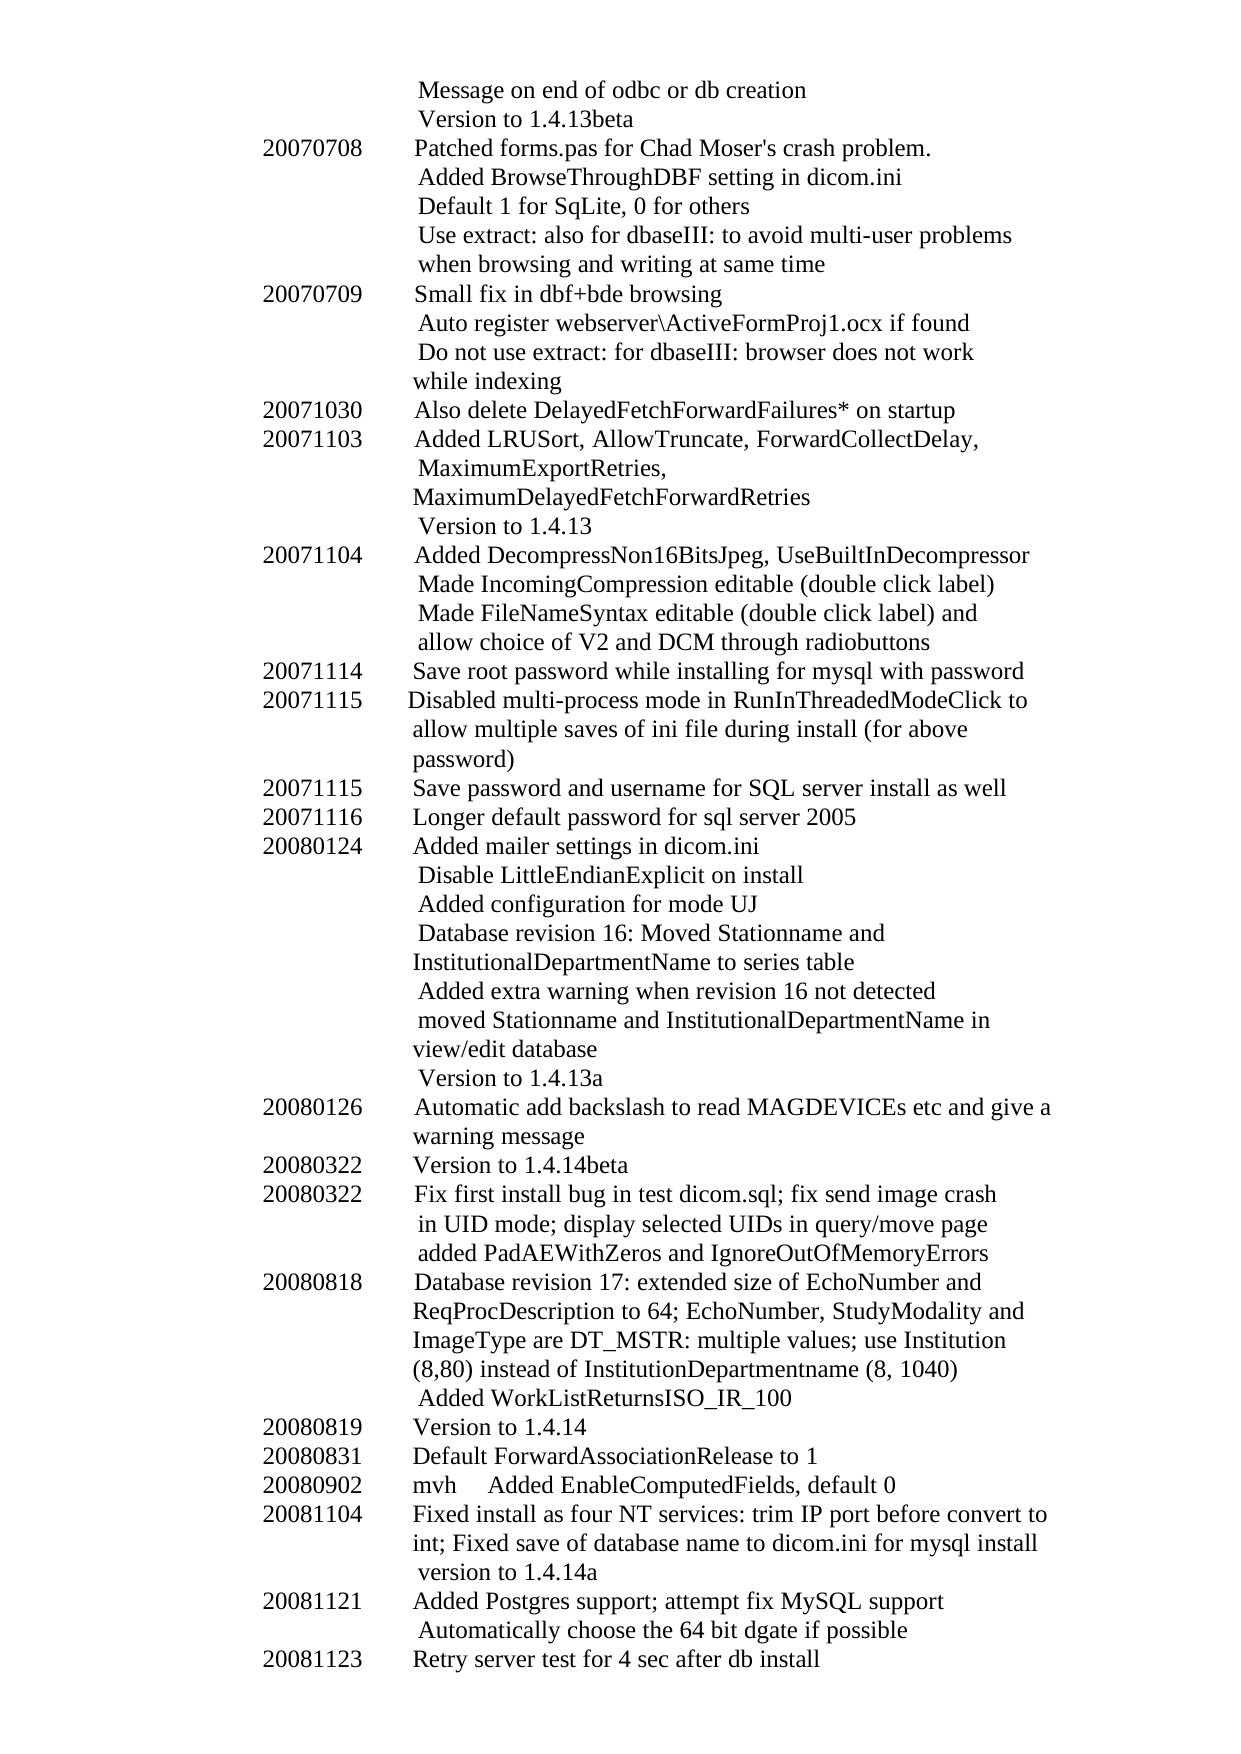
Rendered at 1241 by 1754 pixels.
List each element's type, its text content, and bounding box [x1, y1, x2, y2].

text Added extra warning when revision 16 not detected [262, 976, 1053, 1005]
text 20071115 Disabled multi-process mode in RunInThreadedModeClick to allow multiple saves of ini file during install (for above password) [262, 685, 1053, 772]
text 20071115 Save password and username for SQL server install as well [262, 772, 1053, 802]
text 20080818 Database revision 17: extended size of EchoNumber and ReqProcDescription to 64; EchoNumber, StudyModality and ImageType are DT_MSTR: multiple values; use Institution (8,80) instead of InstitutionDepartmentname (8, 1040) [262, 1267, 1053, 1383]
text 20071104 Added DecompressNon16BitsJpeg, UseBuiltInDecompressor [262, 540, 1053, 569]
text Default 1 for SqLite, 0 for others [262, 191, 1053, 220]
text 20081104 Fixed install as four NT services: trim IP port before convert to int; Fixed save of database name to dicom.ini for mysql install [262, 1499, 1053, 1557]
text Version to 1.4.13beta [262, 104, 1053, 133]
text 20081123 Retry server test for 4 sec after db install [262, 1644, 1053, 1673]
text Added configuration for mode UJ [262, 889, 1053, 918]
text Message on end of odbc or db creation [262, 75, 1053, 104]
text Version to 1.4.13a [262, 1063, 1053, 1092]
text Added BrowseThroughDBF setting in dicom.ini [262, 162, 1053, 191]
text Do not use extract: for dbaseIII: browser does not work while indexing [262, 337, 1053, 395]
text Database revision 16: Moved Stationname and InstitutionalDepartmentName to series table [262, 918, 1053, 976]
text allow choice of V2 and DCM through radiobuttons [262, 627, 1053, 656]
text 20080819 Version to 1.4.14 [262, 1412, 1053, 1441]
text 20080126 Automatic add backslash to read MAGDEVICEs etc and give a warning message [262, 1092, 1053, 1150]
text version to 1.4.14a [262, 1557, 1053, 1586]
text 20071030 Also delete DelayedFetchForwardFailures* on startup [262, 395, 1053, 424]
text added PadAEWithZeros and IgnoreOutOfMemoryErrors [262, 1237, 1053, 1267]
text 20080902 mvh Added EnableComputedFields, default 0 [262, 1470, 1053, 1499]
text Auto register webserver\ActiveFormProj1.ocx if found [262, 307, 1053, 337]
text 20070708 Patched forms.pas for Chad Moser's crash problem. [262, 133, 1053, 162]
text Made IncomingCompression editable (double click label) [262, 569, 1053, 598]
text 20080124 Added mailer settings in dicom.ini [262, 831, 1053, 860]
text 20071116 Longer default password for sql server 2005 [262, 802, 1053, 831]
text 20070709 Small fix in dbf+bde browsing [262, 278, 1053, 307]
text 20081121 Added Postgres support; attempt fix MySQL support [262, 1586, 1053, 1615]
text MaximumExportRetries, MaximumDelayedFetchForwardRetries [262, 453, 1053, 511]
text moved Stationname and InstitutionalDepartmentName in view/edit database [262, 1005, 1053, 1063]
text 20071103 Added LRUSort, AllowTruncate, ForwardCollectDelay, [262, 424, 1053, 453]
text 20080322 Version to 1.4.14beta [262, 1150, 1053, 1179]
text Disable LittleEndianExplicit on install [262, 860, 1053, 889]
text 20071114 Save root password while installing for mysql with password [262, 656, 1053, 685]
text 20080322 Fix first install bug in test dicom.sql; fix send image crash [262, 1179, 1053, 1208]
text Made FileNameSyntax editable (double click label) and [262, 598, 1053, 627]
text Automatically choose the 64 bit dgate if possible [262, 1615, 1053, 1644]
text Added WorkListReturnsISO_IR_100 [262, 1383, 1053, 1412]
text in UID mode; display selected UIDs in query/move page [262, 1208, 1053, 1237]
text when browsing and writing at same time [262, 249, 1053, 278]
text 20080831 Default ForwardAssociationRelease to 1 [262, 1441, 1053, 1470]
text Use extract: also for dbaseIII: to avoid multi-user problems [262, 220, 1053, 249]
text Version to 1.4.13 [262, 511, 1053, 540]
